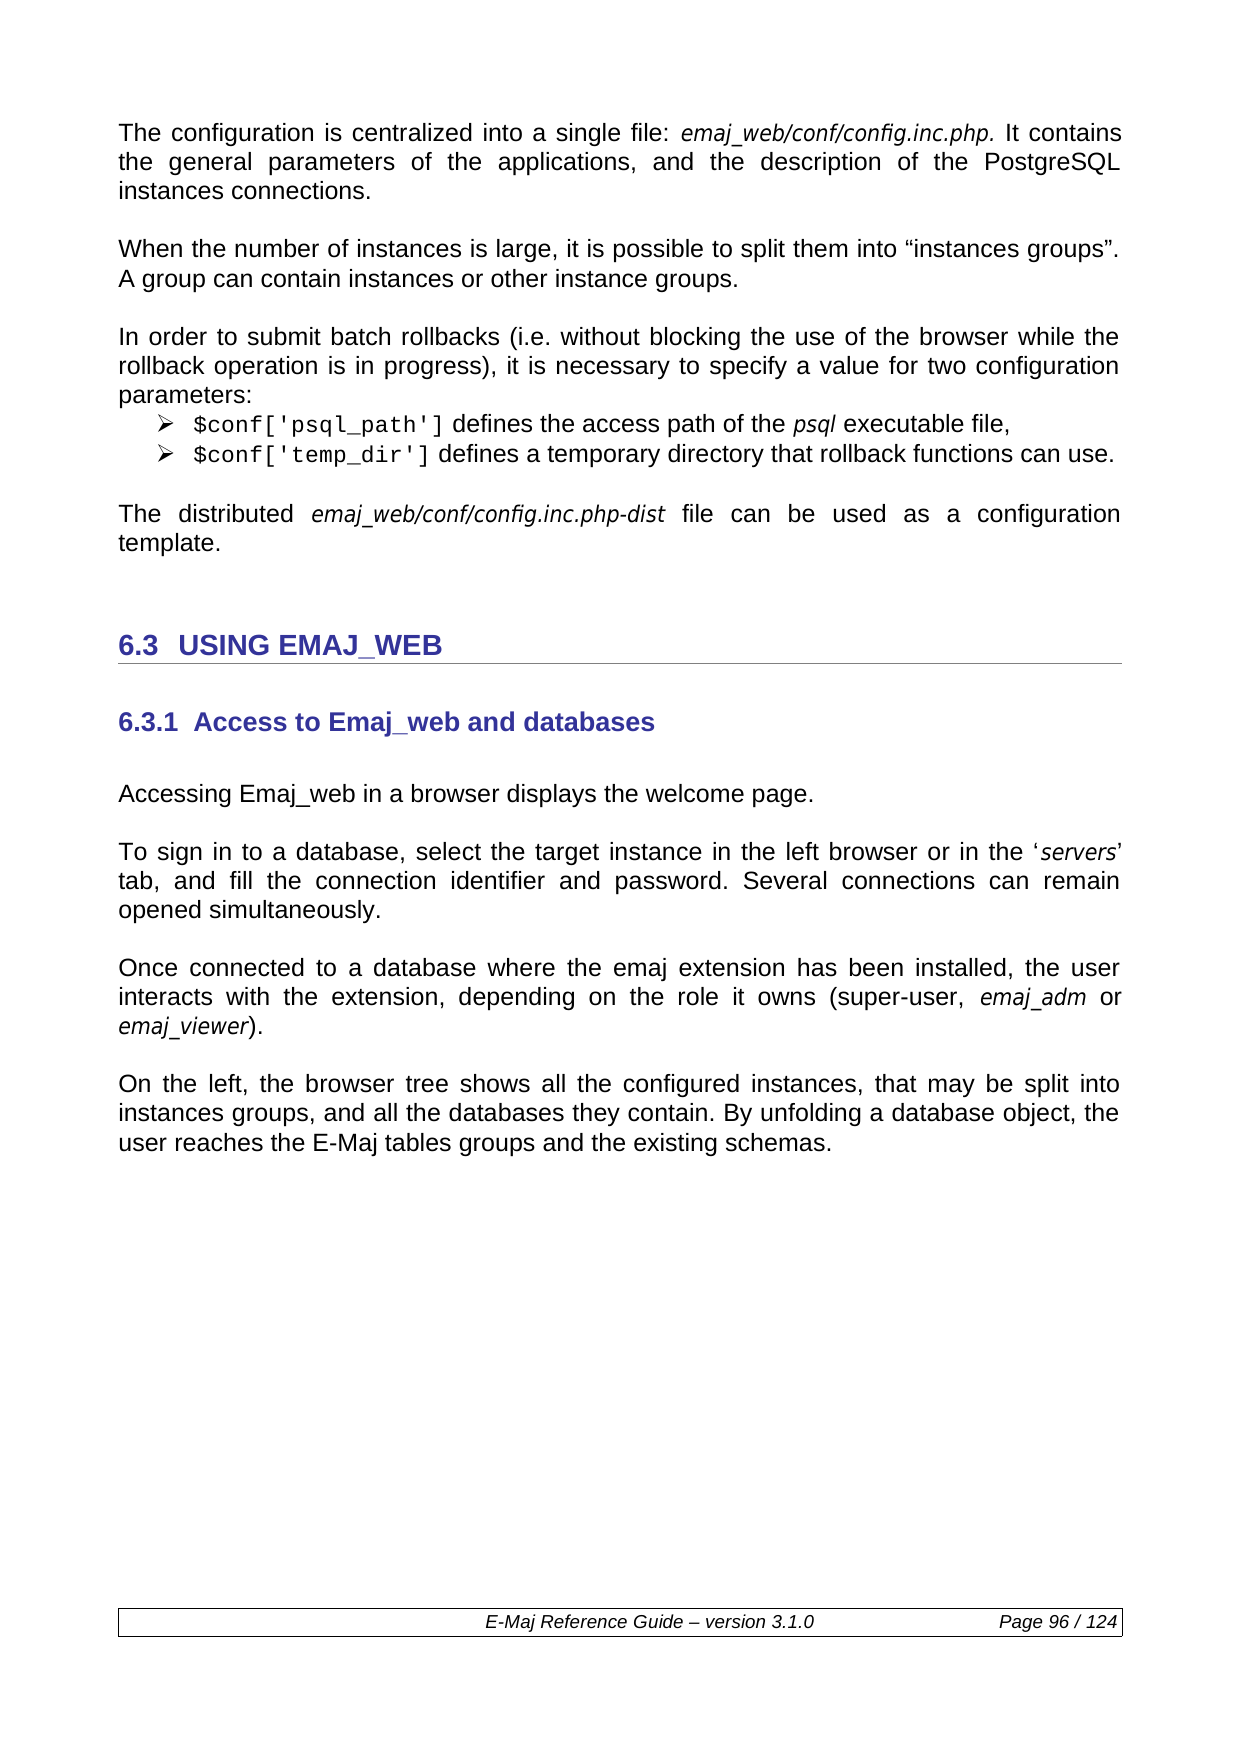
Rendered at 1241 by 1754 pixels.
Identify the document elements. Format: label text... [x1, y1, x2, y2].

text Accessing Emaj_web in a browser displays the welcome page. [118, 779, 1122, 808]
list $conf['psql_path'] defines the access path of the psql executable file, [156, 409, 1122, 439]
text The configuration is centralized into a single file: emaj_web/conf/config.inc.php. It contains the general parameters of the applications, and the description of the PostgreSQL instances connections. [118, 118, 1122, 205]
text Once connected to a database where the emaj extension has been installed, the user interacts with the extension, depending on the role it owns (super-user, emaj_adm or emaj_viewer). [118, 953, 1122, 1040]
list The distributed emaj_web/conf/config.inc.php-dist file can be used as a configuration template. [118, 499, 1122, 557]
text When the number of instances is large, it is possible to split them into “instances groups”. A group can contain instances or other instance groups. [118, 234, 1122, 292]
subtitle Access to Emaj_web and databases [118, 706, 1122, 737]
text On the left, the browser tree shows all the configured instances, that may be split into instances groups, and all the databases they contain. By unfolding a database object, the user reaches the E-Maj tables groups and the existing schemas. [118, 1069, 1122, 1156]
text In order to submit batch rollbacks (i.e. without blocking the use of the browser while the rollback operation is in progress), it is necessary to specify a value for two configuration parameters: [118, 322, 1122, 409]
subtitle Using Emaj_web [118, 628, 1122, 663]
text To sign in to a database, select the target instance in the left browser or in the ‘servers’ tab, and fill the connection identifier and password. Several connections can remain opened simultaneously. [118, 837, 1122, 924]
list $conf['temp_dir'] defines a temporary directory that rollback functions can use. [156, 439, 1122, 470]
